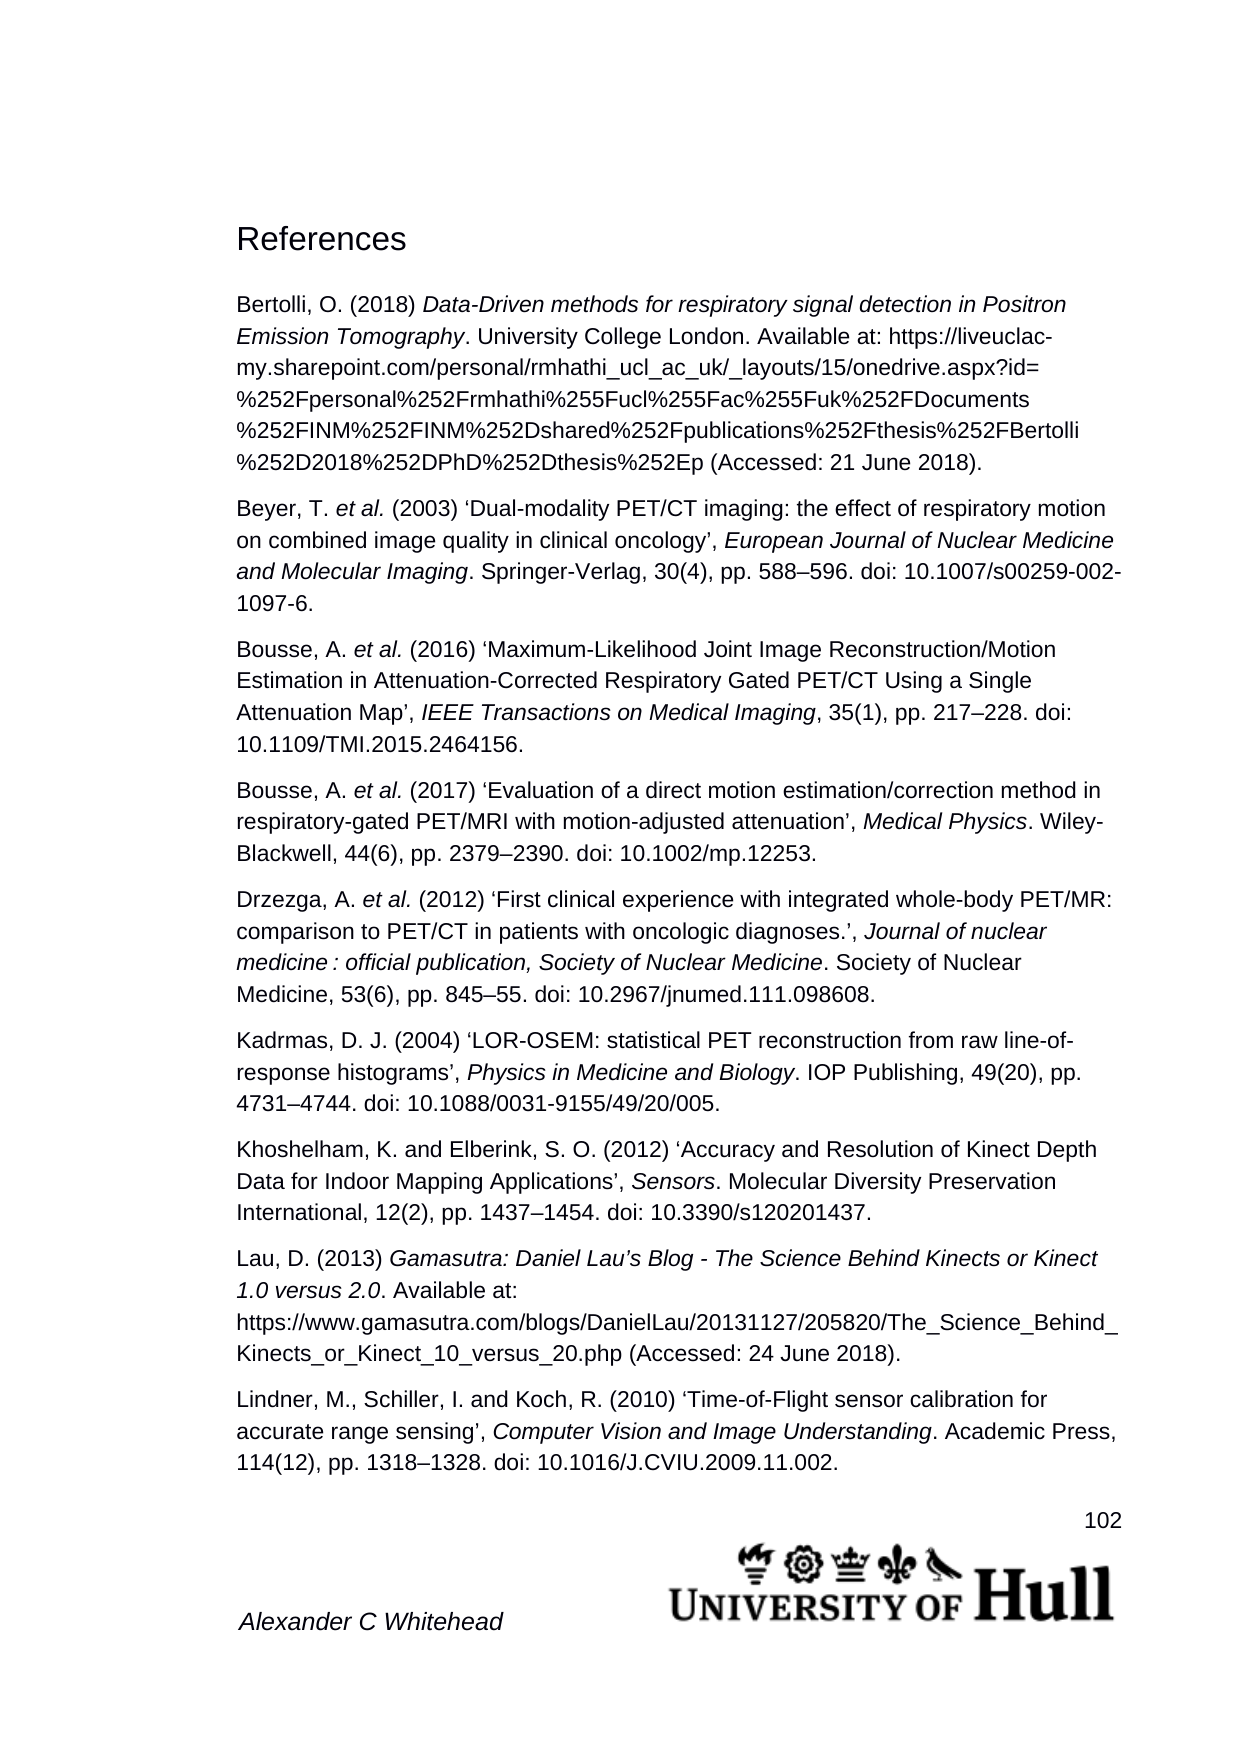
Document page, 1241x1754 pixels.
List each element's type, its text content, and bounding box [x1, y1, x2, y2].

picture [662, 1533, 1123, 1631]
text Kadrmas, D. J. (2004) ‘LOR-OSEM: statistical PET reconstruction from raw line-of-response histograms’, Physics in Medicine and Biology. IOP Publishing, 49(20), pp. 4731–4744. doi: 10.1088/0031-9155/49/20/005. [236, 1027, 1122, 1116]
text Bertolli, O. (2018) Data-Driven methods for respiratory signal detection in Positron Emission Tomography. University College London. Available at: https://liveuclac-my.sharepoint.com/personal/rmhathi_ucl_ac_uk/_layouts/15/onedrive.aspx?id=%252Fpersonal%252Frmhathi%255Fucl%255Fac%255Fuk%252FDocuments%252FINM%252FINM%252Dshared%252Fpublications%252Fthesis%252FBertolli%252D2018%252DPhD%252Dthesis%252Ep (Accessed: 21 June 2018). [236, 291, 1122, 475]
text Bousse, A. et al. (2017) ‘Evaluation of a direct motion estimation/correction method in respiratory-gated PET/MRI with motion-adjusted attenuation’, Medical Physics. Wiley-Blackwell, 44(6), pp. 2379–2390. doi: 10.1002/mp.12253. [236, 777, 1122, 866]
text Drzezga, A. et al. (2012) ‘First clinical experience with integrated whole-body PET/MR: comparison to PET/CT in patients with oncologic diagnoses.’, Journal of nuclear medicine : official publication, Society of Nuclear Medicine. Society of Nuclear Medicine, 53(6), pp. 845–55. doi: 10.2967/jnumed.111.098608. [236, 886, 1122, 1007]
text Beyer, T. et al. (2003) ‘Dual-modality PET/CT imaging: the effect of respiratory motion on combined image quality in clinical oncology’, European Journal of Nuclear Medicine and Molecular Imaging. Springer-Verlag, 30(4), pp. 588–596. doi: 10.1007/s00259-002-1097-6. [236, 495, 1122, 616]
text Khoshelham, K. and Elberink, S. O. (2012) ‘Accuracy and Resolution of Kinect Depth Data for Indoor Mapping Applications’, Sensors. Molecular Diversity Preservation International, 12(2), pp. 1437–1454. doi: 10.3390/s120201437. [236, 1136, 1122, 1226]
text Lindner, M., Schiller, I. and Koch, R. (2010) ‘Time-of-Flight sensor calibration for accurate range sensing’, Computer Vision and Image Understanding. Academic Press, 114(12), pp. 1318–1328. doi: 10.1016/J.CVIU.2009.11.002. [236, 1386, 1122, 1476]
subtitle References [236, 219, 1122, 258]
text Lau, D. (2013) Gamasutra: Daniel Lau’s Blog - The Science Behind Kinects or Kinect 1.0 versus 2.0. Available at: https://www.gamasutra.com/blogs/DanielLau/20131127/205820/The_Science_Behind_Kinects_or_Kinect_10_versus_20.php (Accessed: 24 June 2018). [236, 1245, 1122, 1366]
text Bousse, A. et al. (2016) ‘Maximum-Likelihood Joint Image Reconstruction/Motion Estimation in Attenuation-Corrected Respiratory Gated PET/CT Using a Single Attenuation Map’, IEEE Transactions on Medical Imaging, 35(1), pp. 217–228. doi: 10.1109/TMI.2015.2464156. [236, 636, 1122, 757]
